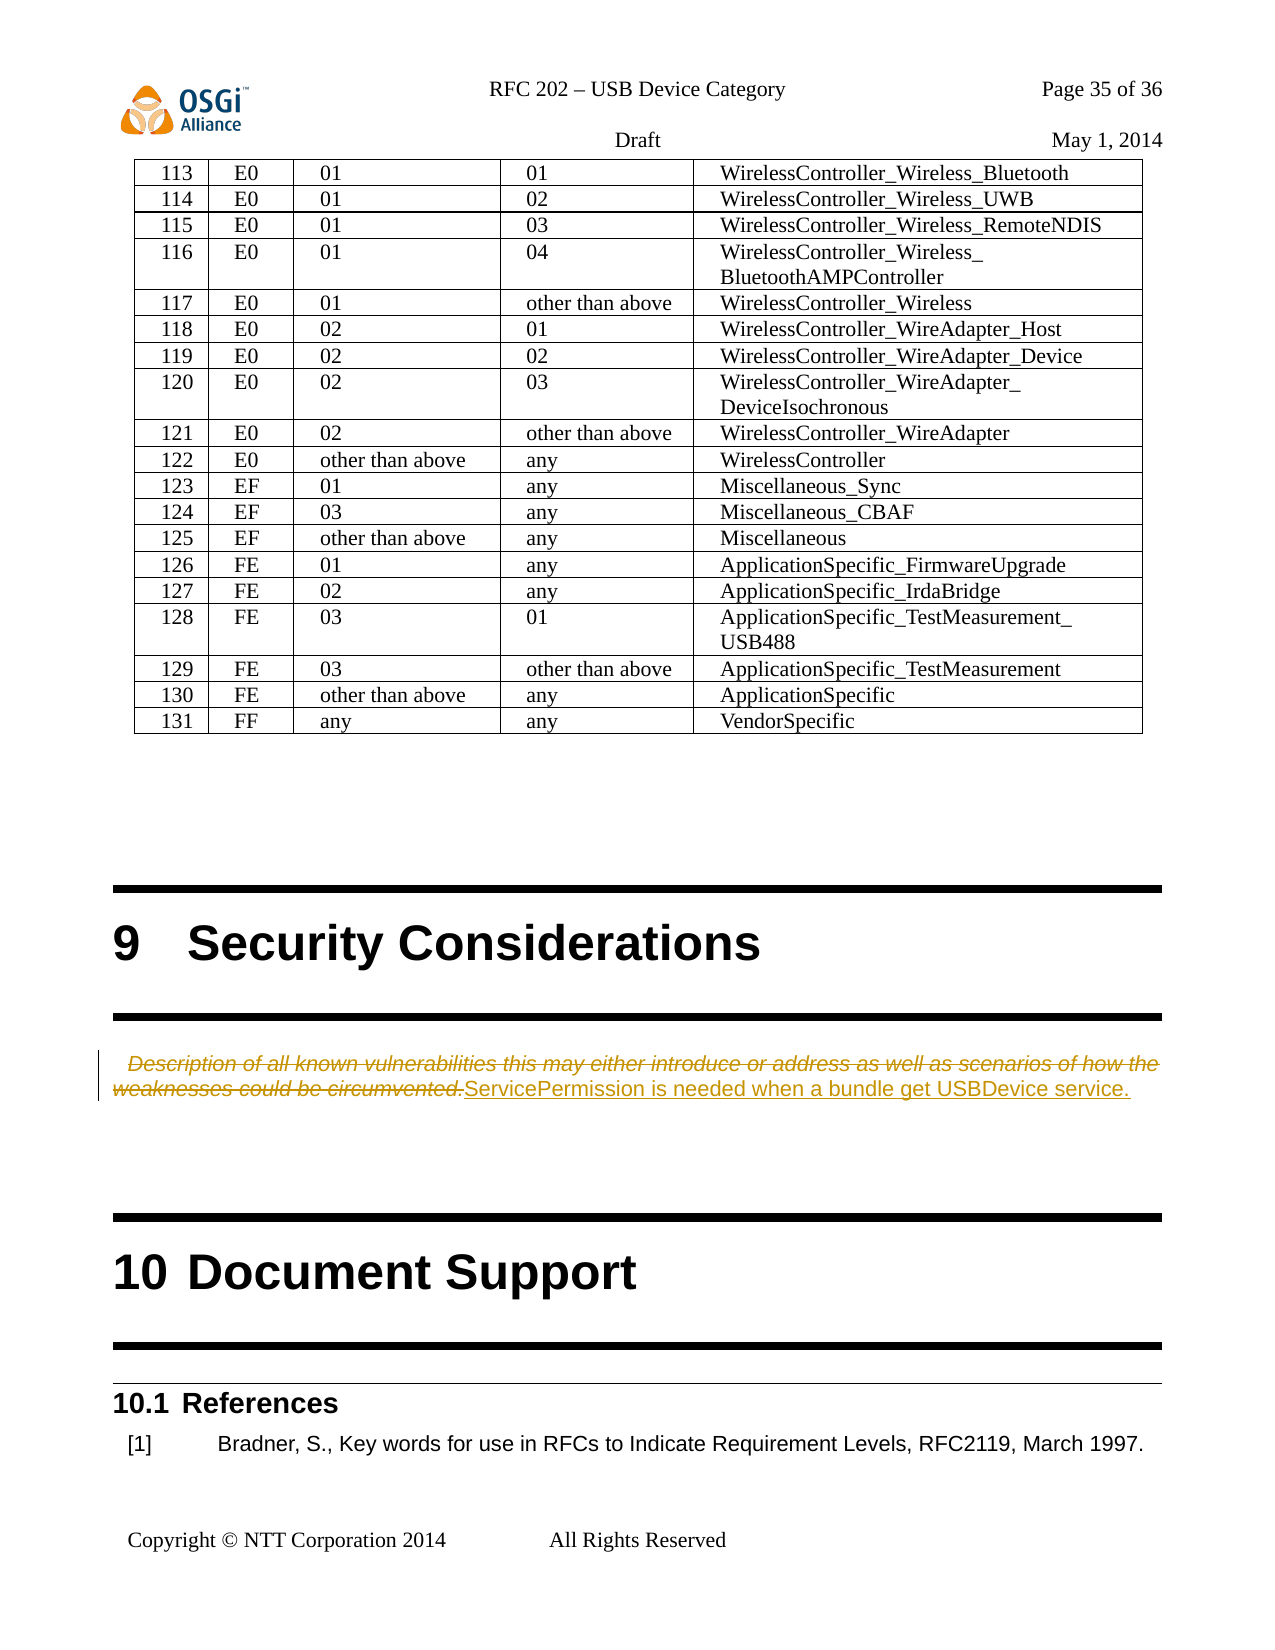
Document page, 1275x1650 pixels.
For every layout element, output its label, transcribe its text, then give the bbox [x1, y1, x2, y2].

table_cell E0 [209, 290, 293, 315]
table_cell 03 [294, 656, 500, 681]
table_cell ApplicationSpecific_TestMeasurement [694, 656, 1142, 681]
table_cell 131 [135, 708, 208, 733]
table_cell WirelessController_WireAdapter [694, 420, 1142, 446]
table_cell other than above [294, 447, 500, 472]
table_cell any [501, 473, 693, 498]
table_cell 03 [501, 369, 693, 419]
table_cell Miscellaneous_Sync [694, 473, 1142, 498]
table_cell 03 [294, 604, 500, 654]
table_cell WirelessController_WireAdapter_Host [694, 316, 1142, 342]
table_cell 02 [294, 420, 500, 446]
table_cell E0 [209, 160, 293, 185]
table_cell 128 [135, 604, 208, 654]
table_cell other than above [294, 525, 500, 551]
table_cell E0 [209, 213, 293, 238]
subtitle Security Considerations [112, 886, 1162, 1021]
table_cell any [501, 499, 693, 524]
table_cell 02 [501, 186, 693, 211]
table_cell 02 [294, 316, 500, 342]
table_cell 120 [135, 369, 208, 419]
text ServicePermission is needed when a bundle get USBDevice service. [112, 1050, 1162, 1101]
table_cell FE [209, 604, 293, 654]
table_cell ApplicationSpecific [694, 682, 1142, 707]
table_cell any [501, 708, 693, 733]
table_cell 122 [135, 447, 208, 472]
table_cell 01 [294, 239, 500, 289]
table_cell WirelessController_Wireless_UWB [694, 186, 1142, 211]
table_cell 01 [294, 552, 500, 577]
table_cell E0 [209, 343, 293, 368]
table_cell WirelessController_Wireless [694, 290, 1142, 315]
table_cell FE [209, 682, 293, 707]
table_cell E0 [209, 369, 293, 419]
table_cell 01 [501, 316, 693, 342]
table_cell 113 [135, 160, 208, 185]
table_cell WirelessController [694, 447, 1142, 472]
table_cell E0 [209, 239, 293, 289]
table_cell 01 [294, 160, 500, 185]
table_cell 04 [501, 239, 693, 289]
table_cell 116 [135, 239, 208, 289]
table_cell other than above [501, 420, 693, 446]
table_cell 115 [135, 213, 208, 238]
table_cell 114 [135, 186, 208, 211]
table_cell E0 [209, 420, 293, 446]
table_cell ApplicationSpecific_IrdaBridge [694, 578, 1142, 603]
table_cell 123 [135, 473, 208, 498]
table_cell 02 [501, 343, 693, 368]
subtitle Document Support [112, 1214, 1162, 1350]
table_cell 02 [294, 343, 500, 368]
table_cell ApplicationSpecific_TestMeasurement_ USB488 [694, 604, 1142, 654]
table_cell Miscellaneous_CBAF [694, 499, 1142, 524]
table_cell 02 [294, 578, 500, 603]
table_cell FF [209, 708, 293, 733]
table_cell 01 [294, 290, 500, 315]
table_cell E0 [209, 316, 293, 342]
table_cell other than above [501, 290, 693, 315]
table_cell WirelessController_WireAdapter_ DeviceIsochronous [694, 369, 1142, 419]
table_cell FE [209, 578, 293, 603]
table_cell WirelessController_WireAdapter_Device [694, 343, 1142, 368]
table_cell 129 [135, 656, 208, 681]
table_cell 02 [294, 369, 500, 419]
table_cell EF [209, 525, 293, 551]
table_cell any [294, 708, 500, 733]
table_cell VendorSpecific [694, 708, 1142, 733]
table_cell any [501, 525, 693, 551]
table_cell other than above [501, 656, 693, 681]
table_cell FE [209, 552, 293, 577]
table_cell 119 [135, 343, 208, 368]
table_cell E0 [209, 447, 293, 472]
table_cell WirelessController_Wireless_Bluetooth [694, 160, 1142, 185]
table_cell 01 [501, 160, 693, 185]
table_cell any [501, 578, 693, 603]
table_cell WirelessController_Wireless_ BluetoothAMPController [694, 239, 1142, 289]
table_cell ApplicationSpecific_FirmwareUpgrade [694, 552, 1142, 577]
table_cell 118 [135, 316, 208, 342]
table_cell any [501, 447, 693, 472]
subtitle References [112, 1384, 1162, 1420]
table_cell 126 [135, 552, 208, 577]
table_cell any [501, 552, 693, 577]
table_cell FE [209, 656, 293, 681]
table_cell 01 [294, 473, 500, 498]
table_cell 125 [135, 525, 208, 551]
table_cell 117 [135, 290, 208, 315]
table_cell 121 [135, 420, 208, 446]
table_cell EF [209, 499, 293, 524]
table_cell 01 [501, 604, 693, 654]
table_cell 03 [294, 499, 500, 524]
table_cell 01 [294, 213, 500, 238]
table_cell 130 [135, 682, 208, 707]
table_cell other than above [294, 682, 500, 707]
table_cell 127 [135, 578, 208, 603]
table_cell 124 [135, 499, 208, 524]
table_cell E0 [209, 186, 293, 211]
table_cell any [501, 682, 693, 707]
picture [113, 78, 257, 142]
table_cell Miscellaneous [694, 525, 1142, 551]
table_cell 01 [294, 186, 500, 211]
table_cell EF [209, 473, 293, 498]
list Bradner, S., Key words for use in RFCs to Indicate Requirement Levels, RFC2119, March 1997. [127, 1430, 1162, 1456]
table_cell WirelessController_Wireless_RemoteNDIS [694, 213, 1142, 238]
table_cell 03 [501, 213, 693, 238]
